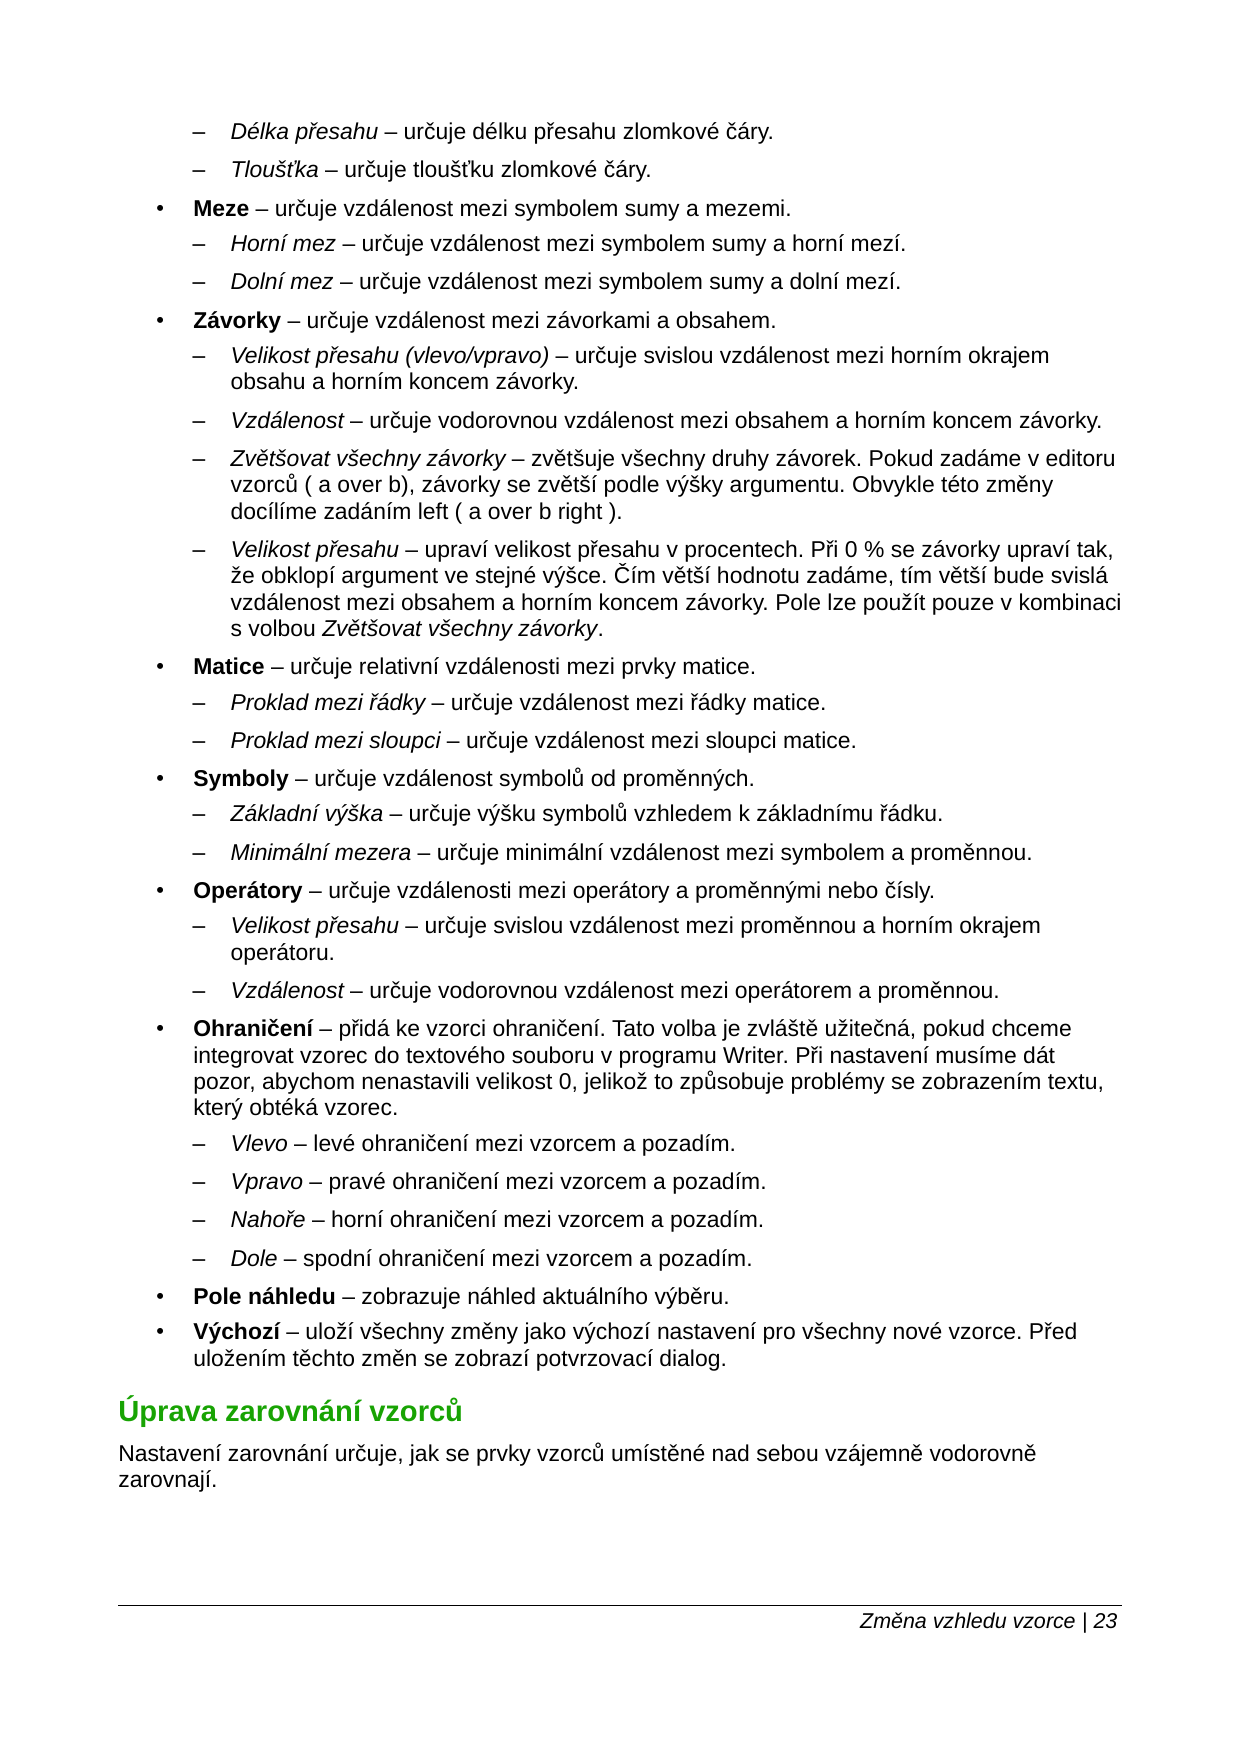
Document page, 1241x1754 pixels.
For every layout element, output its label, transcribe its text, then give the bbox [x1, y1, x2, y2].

list Nahoře – horní ohraničení mezi vzorcem a pozadím. [192, 1206, 1122, 1233]
list Vpravo – pravé ohraničení mezi vzorcem a pozadím. [192, 1168, 1122, 1194]
list Základní výška – určuje výšku symbolů vzhledem k základnímu řádku. [192, 800, 1122, 827]
list Ohraničení – přidá ke vzorci ohraničení. Tato volba je zvláště užitečná, pokud chceme integrovat vzorec do textového souboru v programu Writer. Při nastavení musíme dát pozor, abychom nenastavili velikost 0, jelikož to způsobuje problémy se zobrazením textu, který obtéká vzorec. [156, 1015, 1122, 1121]
list Délka přesahu – určuje délku přesahu zlomkové čáry. [192, 118, 1122, 144]
list Zvětšovat všechny závorky – zvětšuje všechny druhy závorek. Pokud zadáme v editoru vzorců ( a over b), závorky se zvětší podle výšky argumentu. Obvykle této změny docílíme zadáním left ( a over b right ). [192, 445, 1122, 524]
list Pole náhledu – zobrazuje náhled aktuálního výběru. [156, 1283, 1122, 1309]
list Meze – určuje vzdálenost mezi symbolem sumy a mezemi. [156, 195, 1122, 221]
list Operátory – určuje vzdálenosti mezi operátory a proměnnými nebo čísly. [156, 877, 1122, 903]
list Proklad mezi řádky – určuje vzdálenost mezi řádky matice. [192, 688, 1122, 715]
subtitle Úprava zarovnání vzorců [118, 1394, 1122, 1428]
list Vlevo – levé ohraničení mezi vzorcem a pozadím. [192, 1129, 1122, 1156]
list Matice – určuje relativní vzdálenosti mezi prvky matice. [156, 653, 1122, 680]
list Závorky – určuje vzdálenost mezi závorkami a obsahem. [156, 307, 1122, 333]
list Výchozí – uloží všechny změny jako výchozí nastavení pro všechny nové vzorce. Před uložením těchto změn se zobrazí potvrzovací dialog. [156, 1318, 1122, 1371]
list Proklad mezi sloupci – určuje vzdálenost mezi sloupci matice. [192, 727, 1122, 753]
list Velikost přesahu – upraví velikost přesahu v procentech. Při 0 % se závorky upraví tak, že obklopí argument ve stejné výšce. Čím větší hodnotu zadáme, tím větší bude svislá vzdálenost mezi obsahem a horním koncem závorky. Pole lze použít pouze v kombinaci s volbou Zvětšovat všechny závorky. [192, 536, 1122, 641]
list Minimální mezera – určuje minimální vzdálenost mezi symbolem a proměnnou. [192, 839, 1122, 865]
list Horní mez – určuje vzdálenost mezi symbolem sumy a horní mezí. [192, 230, 1122, 256]
list Vzdálenost – určuje vodorovnou vzdálenost mezi obsahem a horním koncem závorky. [192, 407, 1122, 433]
list Dole – spodní ohraničení mezi vzorcem a pozadím. [192, 1244, 1122, 1271]
list Symboly – určuje vzdálenost symbolů od proměnných. [156, 765, 1122, 792]
list Dolní mez – určuje vzdálenost mezi symbolem sumy a dolní mezí. [192, 268, 1122, 295]
text Nastavení zarovnání určuje, jak se prvky vzorců umístěné nad sebou vzájemně vodorovně zarovnají. [118, 1440, 1122, 1492]
list Vzdálenost – určuje vodorovnou vzdálenost mezi operátorem a proměnnou. [192, 977, 1122, 1003]
list Velikost přesahu (vlevo/vpravo) – určuje svislou vzdálenost mezi horním okrajem obsahu a horním koncem závorky. [192, 342, 1122, 394]
list Tloušťka – určuje tloušťku zlomkové čáry. [192, 156, 1122, 183]
list Velikost přesahu – určuje svislou vzdálenost mezi proměnnou a horním okrajem operátoru. [192, 912, 1122, 965]
